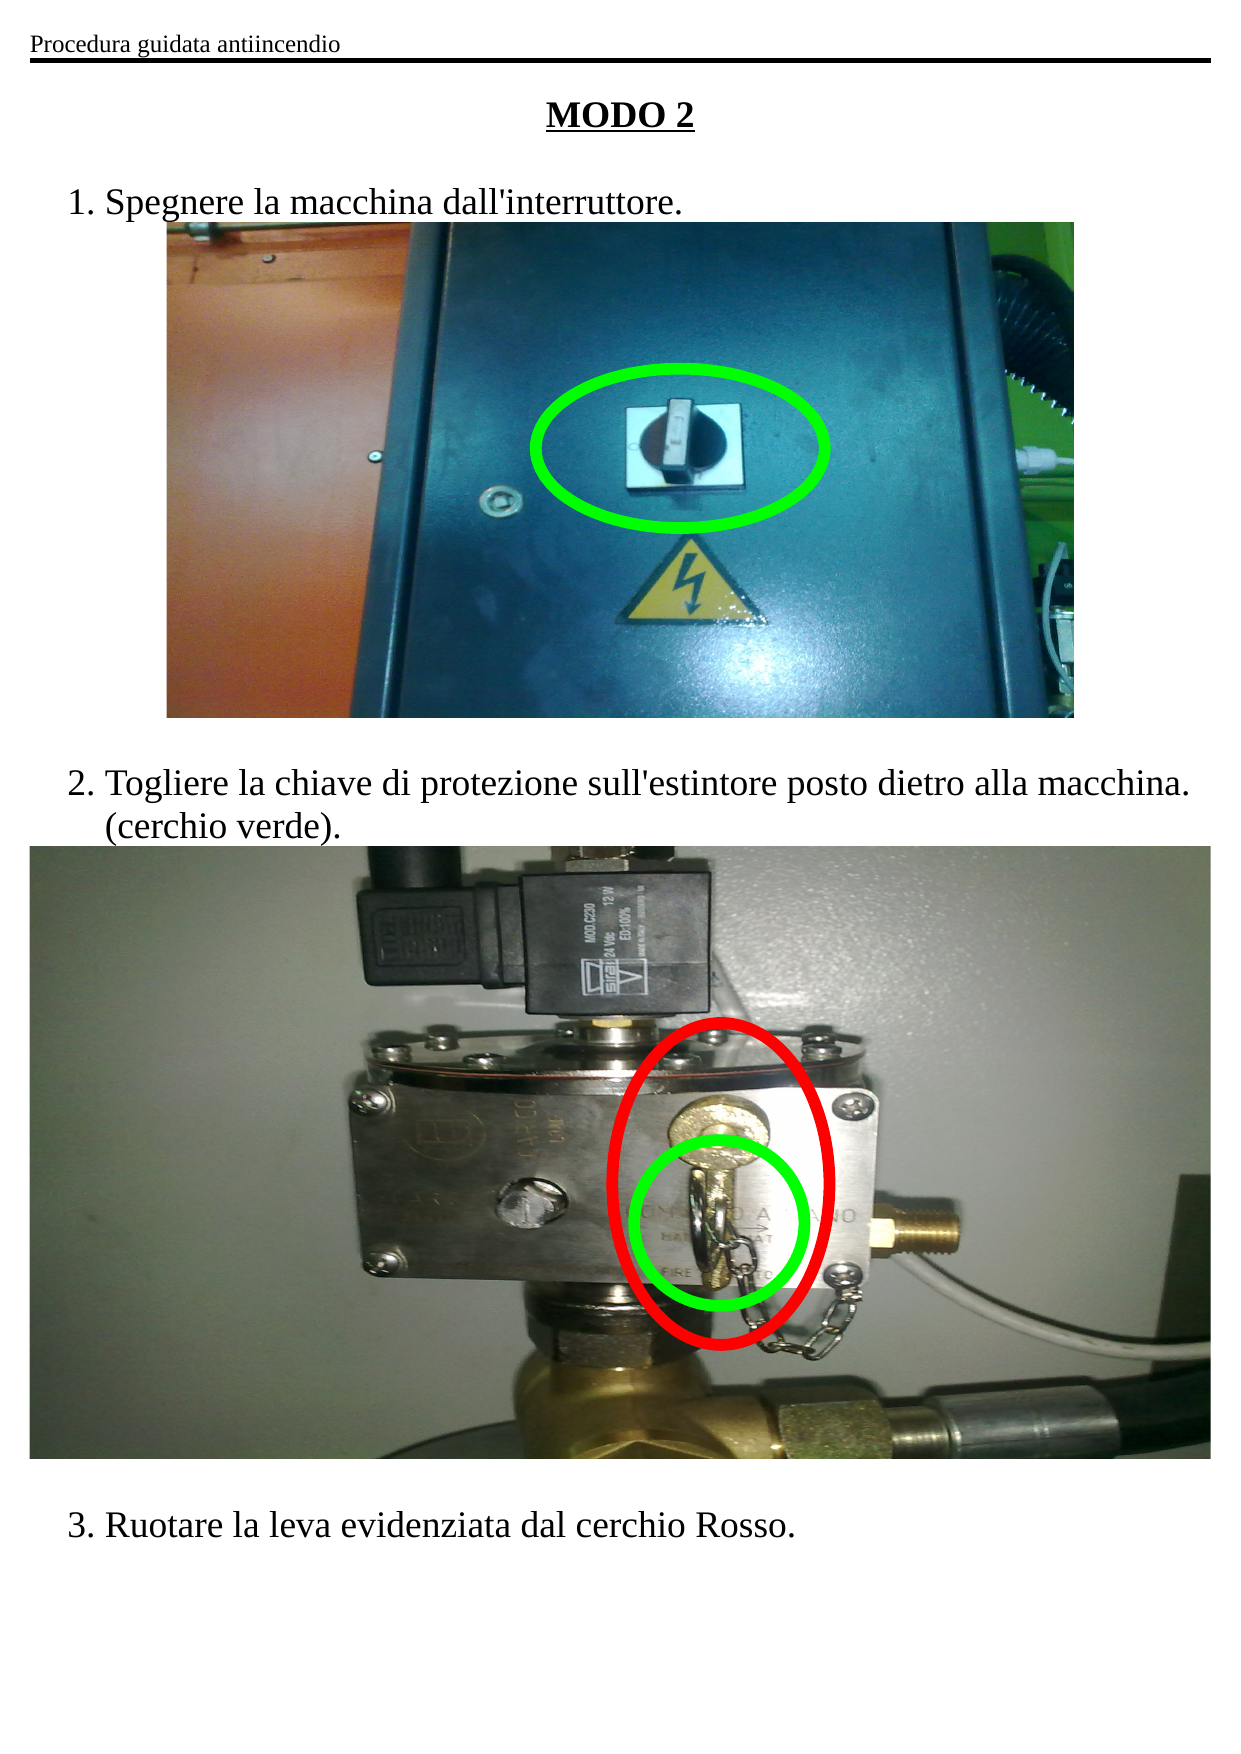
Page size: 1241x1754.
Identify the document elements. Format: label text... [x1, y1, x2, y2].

picture [758, 240, 769, 250]
text MODO 2 [29, 93, 1211, 136]
picture [717, 224, 731, 230]
picture [29, 846, 1211, 1459]
picture [166, 222, 1074, 718]
list Togliere la chiave di protezione sull'estintore posto dietro alla macchina. (cerchio verde). [67, 761, 1211, 846]
picture [741, 222, 768, 237]
picture [703, 222, 715, 231]
list Ruotare la leva evidenziata dal cerchio Rosso. [67, 1502, 1211, 1545]
list Spegnere la macchina dall'interruttore. [67, 179, 1211, 222]
